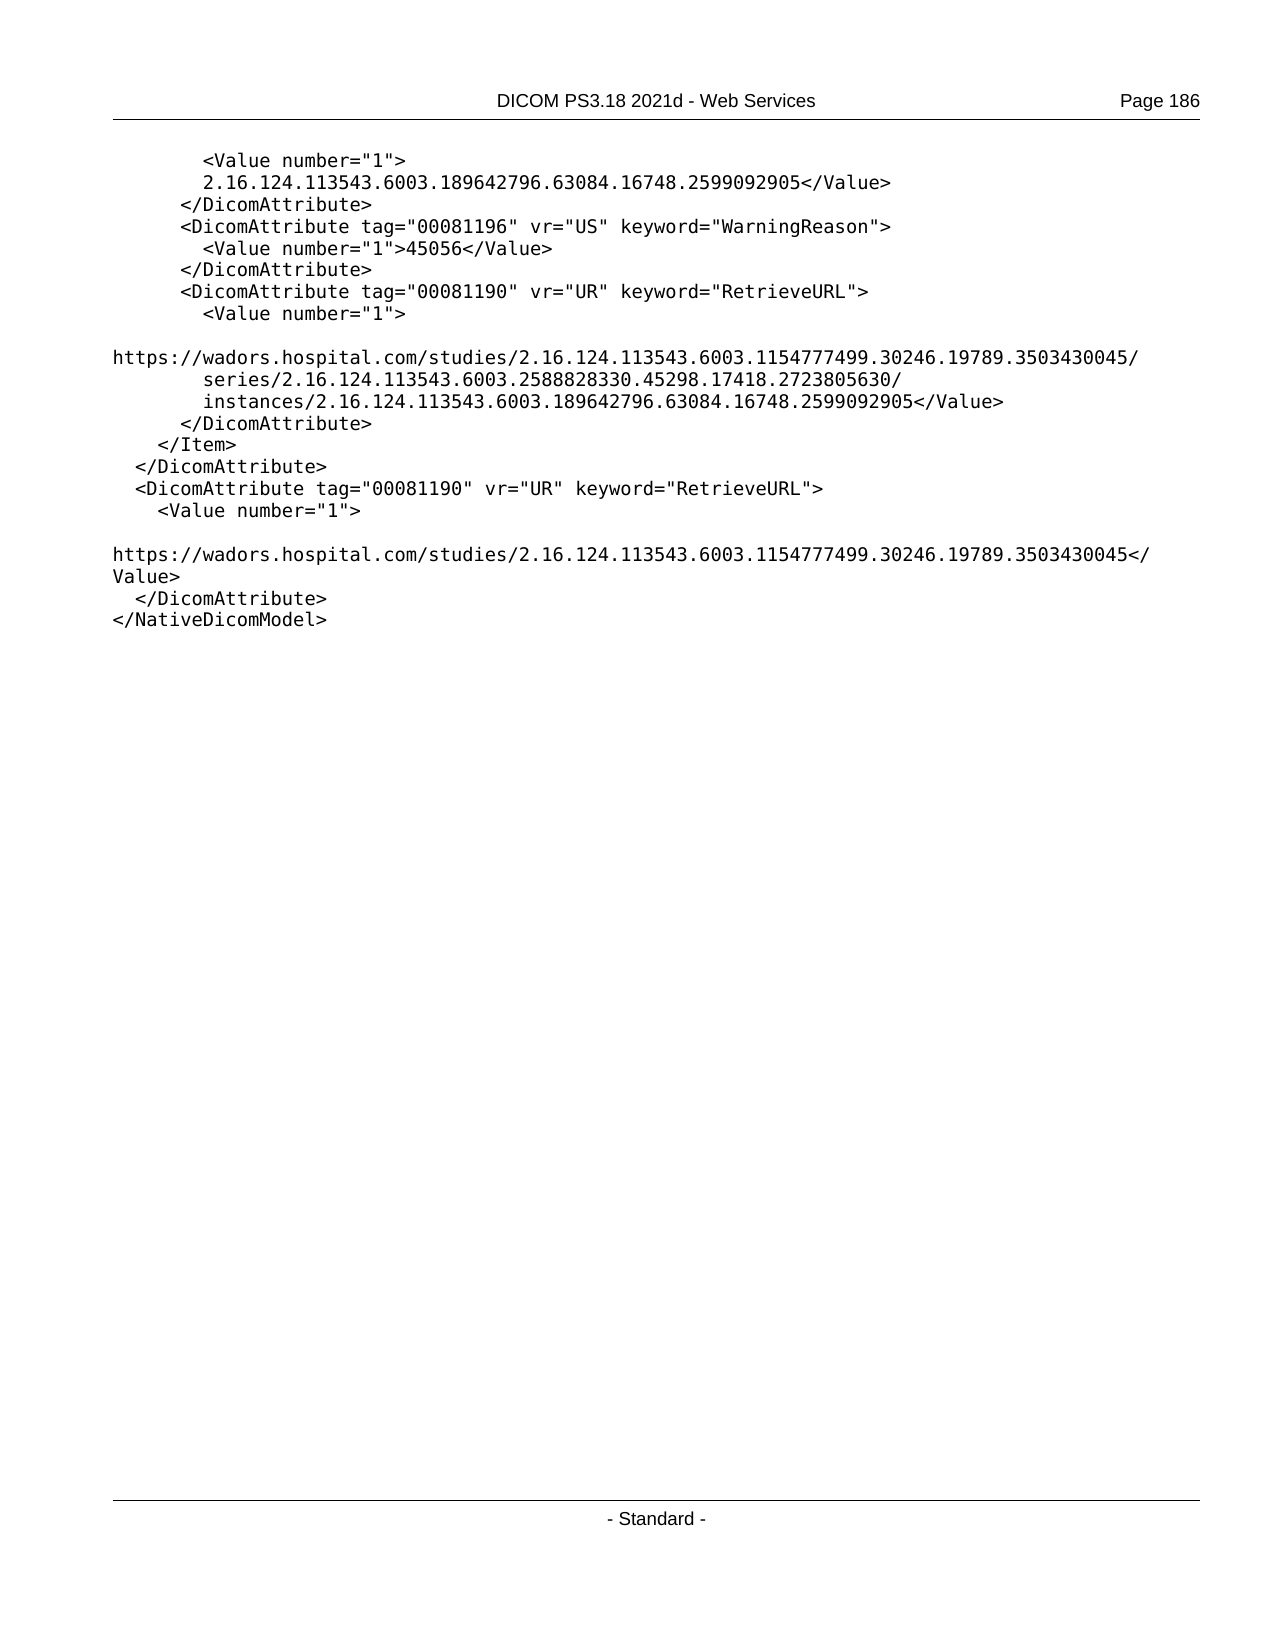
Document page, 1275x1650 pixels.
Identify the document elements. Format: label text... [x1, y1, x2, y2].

text <Value number="1"> 2.16.124.113543.6003.189642796.63084.16748.2599092905</Value> </DicomAttribute> <DicomAttribute tag="00081196" vr="US" keyword="WarningReason"> <Value number="1">45056</Value> </DicomAttribute> <DicomAttribute tag="00081190" vr="UR" keyword="RetrieveURL"> <Value number="1"> https://wadors.hospital.com/studies/2.16.124.113543.6003.1154777499.30246.19789.3503430045/ series/2.16.124.113543.6003.2588828330.45298.17418.2723805630/ instances/2.16.124.113543.6003.189642796.63084.16748.2599092905</Value> </DicomAttribute> </Item> </DicomAttribute> <DicomAttribute tag="00081190" vr="UR" keyword="RetrieveURL"> <Value number="1"> https://wadors.hospital.com/studies/2.16.124.113543.6003.1154777499.30246.19789.3503430045</Value> </DicomAttribute> </NativeDicomModel> [112, 150, 1200, 660]
